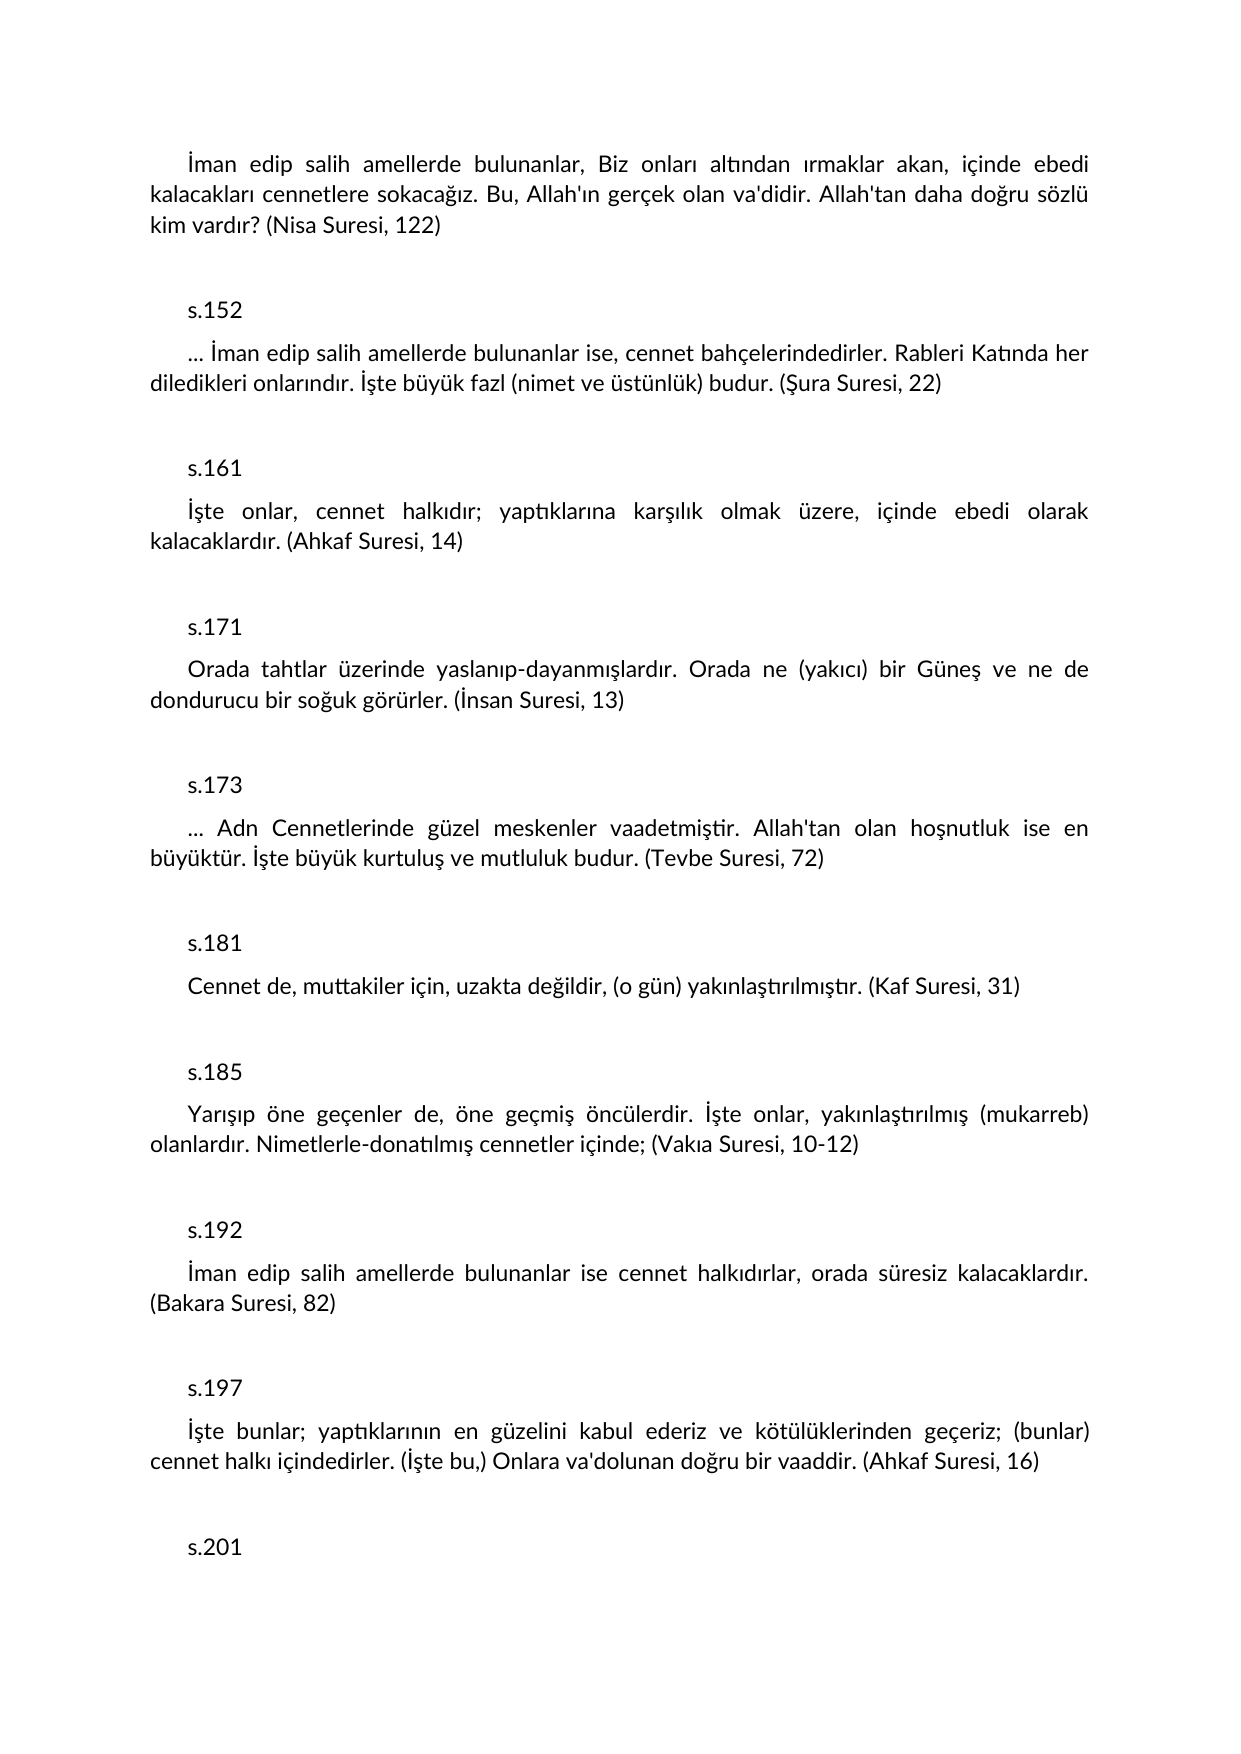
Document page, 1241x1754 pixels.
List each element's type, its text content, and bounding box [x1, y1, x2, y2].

text s.152 [150, 296, 1090, 323]
text s.171 [150, 612, 1090, 640]
text İşte bunlar; yaptıklarının en güzelini kabul ederiz ve kötülüklerinden geçeriz; (bunlar) cennet halkı içindedirler. (İşte bu,) Onlara va'dolunan doğru bir vaaddir. (Ahkaf Suresi, 16) [150, 1417, 1090, 1474]
text Yarışıp öne geçenler de, öne geçmiş öncülerdir. İşte onlar, yakınlaştırılmış (mukarreb) olanlardır. Nimetlerle-donatılmış cennetler içinde; (Vakıa Suresi, 10-12) [150, 1100, 1090, 1158]
text s.201 [150, 1532, 1090, 1560]
text s.192 [150, 1216, 1090, 1243]
text ... Adn Cennetlerinde güzel meskenler vaadetmiştir. Allah'tan olan hoşnutluk ise en büyüktür. İşte büyük kurtuluş ve mutluluk budur. (Tevbe Suresi, 72) [150, 813, 1090, 871]
text İman edip salih amellerde bulunanlar ise cennet halkıdırlar, orada süresiz kalacaklardır. (Bakara Suresi, 82) [150, 1258, 1090, 1316]
text s.181 [150, 929, 1090, 957]
text s.185 [150, 1057, 1090, 1085]
text s.161 [150, 454, 1090, 482]
text İman edip salih amellerde bulunanlar, Biz onları altından ırmaklar akan, içinde ebedi kalacakları cennetlere sokacağız. Bu, Allah'ın gerçek olan va'didir. Allah'tan daha doğru sözlü kim vardır? (Nisa Suresi, 122) [150, 150, 1090, 238]
text İşte onlar, cennet halkıdır; yaptıklarına karşılık olmak üzere, içinde ebedi olarak kalacaklardır. (Ahkaf Suresi, 14) [150, 497, 1090, 554]
text s.197 [150, 1374, 1090, 1401]
text Orada tahtlar üzerinde yaslanıp-dayanmışlardır. Orada ne (yakıcı) bir Güneş ve ne de dondurucu bir soğuk görürler. (İnsan Suresi, 13) [150, 655, 1090, 713]
text Cennet de, muttakiler için, uzakta değildir, (o gün) yakınlaştırılmıştır. (Kaf Suresi, 31) [150, 972, 1090, 999]
text ... İman edip salih amellerde bulunanlar ise, cennet bahçelerindedirler. Rableri Katında her diledikleri onlarındır. İşte büyük fazl (nimet ve üstünlük) budur. (Şura Suresi, 22) [150, 338, 1090, 396]
text s.173 [150, 771, 1090, 798]
